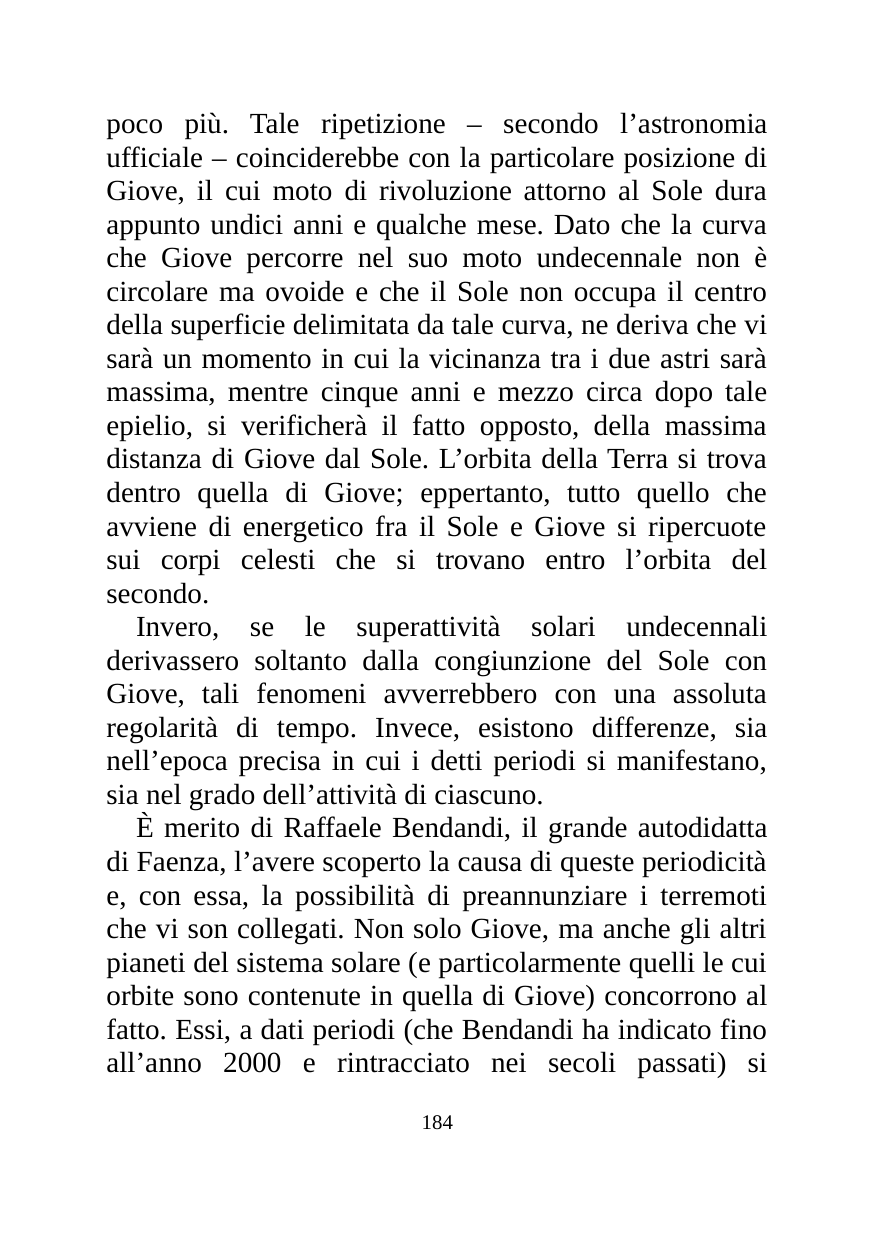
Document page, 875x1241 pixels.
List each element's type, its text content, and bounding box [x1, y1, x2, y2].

text È merito di Raffaele Bendandi, il grande autodidatta di Faenza, l’avere scoperto la causa di queste periodicità e, con essa, la possibilità di preannunziare i terremoti che vi son collegati. Non solo Giove, ma anche gli altri pianeti del sistema solare (e particolarmente quelli le cui orbite sono contenute in quella di Giove) concorrono al fatto. Essi, a dati periodi (che Bendandi ha indicato fino all’anno 2000 e rintracciato nei secoli passati) si [106, 811, 768, 1079]
text poco più. Tale ripetizione – secondo l’astronomia ufficiale – coinciderebbe con la particolare posizione di Giove, il cui moto di rivoluzione attorno al Sole dura appunto undici anni e qualche mese. Dato che la curva che Giove percorre nel suo moto undecennale non è circolare ma ovoide e che il Sole non occupa il centro della superficie delimitata da tale curva, ne deriva che vi sarà un momento in cui la vicinanza tra i due astri sarà massima, mentre cinque anni e mezzo circa dopo tale epielio, si verificherà il fatto opposto, della massima distanza di Giove dal Sole. L’orbita della Terra si trova dentro quella di Giove; eppertanto, tutto quello che avviene di energetico fra il Sole e Giove si ripercuote sui corpi celesti che si trovano entro l’orbita del secondo. [106, 106, 768, 609]
text Invero, se le superattività solari undecennali derivassero soltanto dalla congiunzione del Sole con Giove, tali fenomeni avverrebbero con una assoluta regolarità di tempo. Invece, esistono differenze, sia nell’epoca precisa in cui i detti periodi si manifestano, sia nel grado dell’attività di ciascuno. [106, 609, 768, 811]
